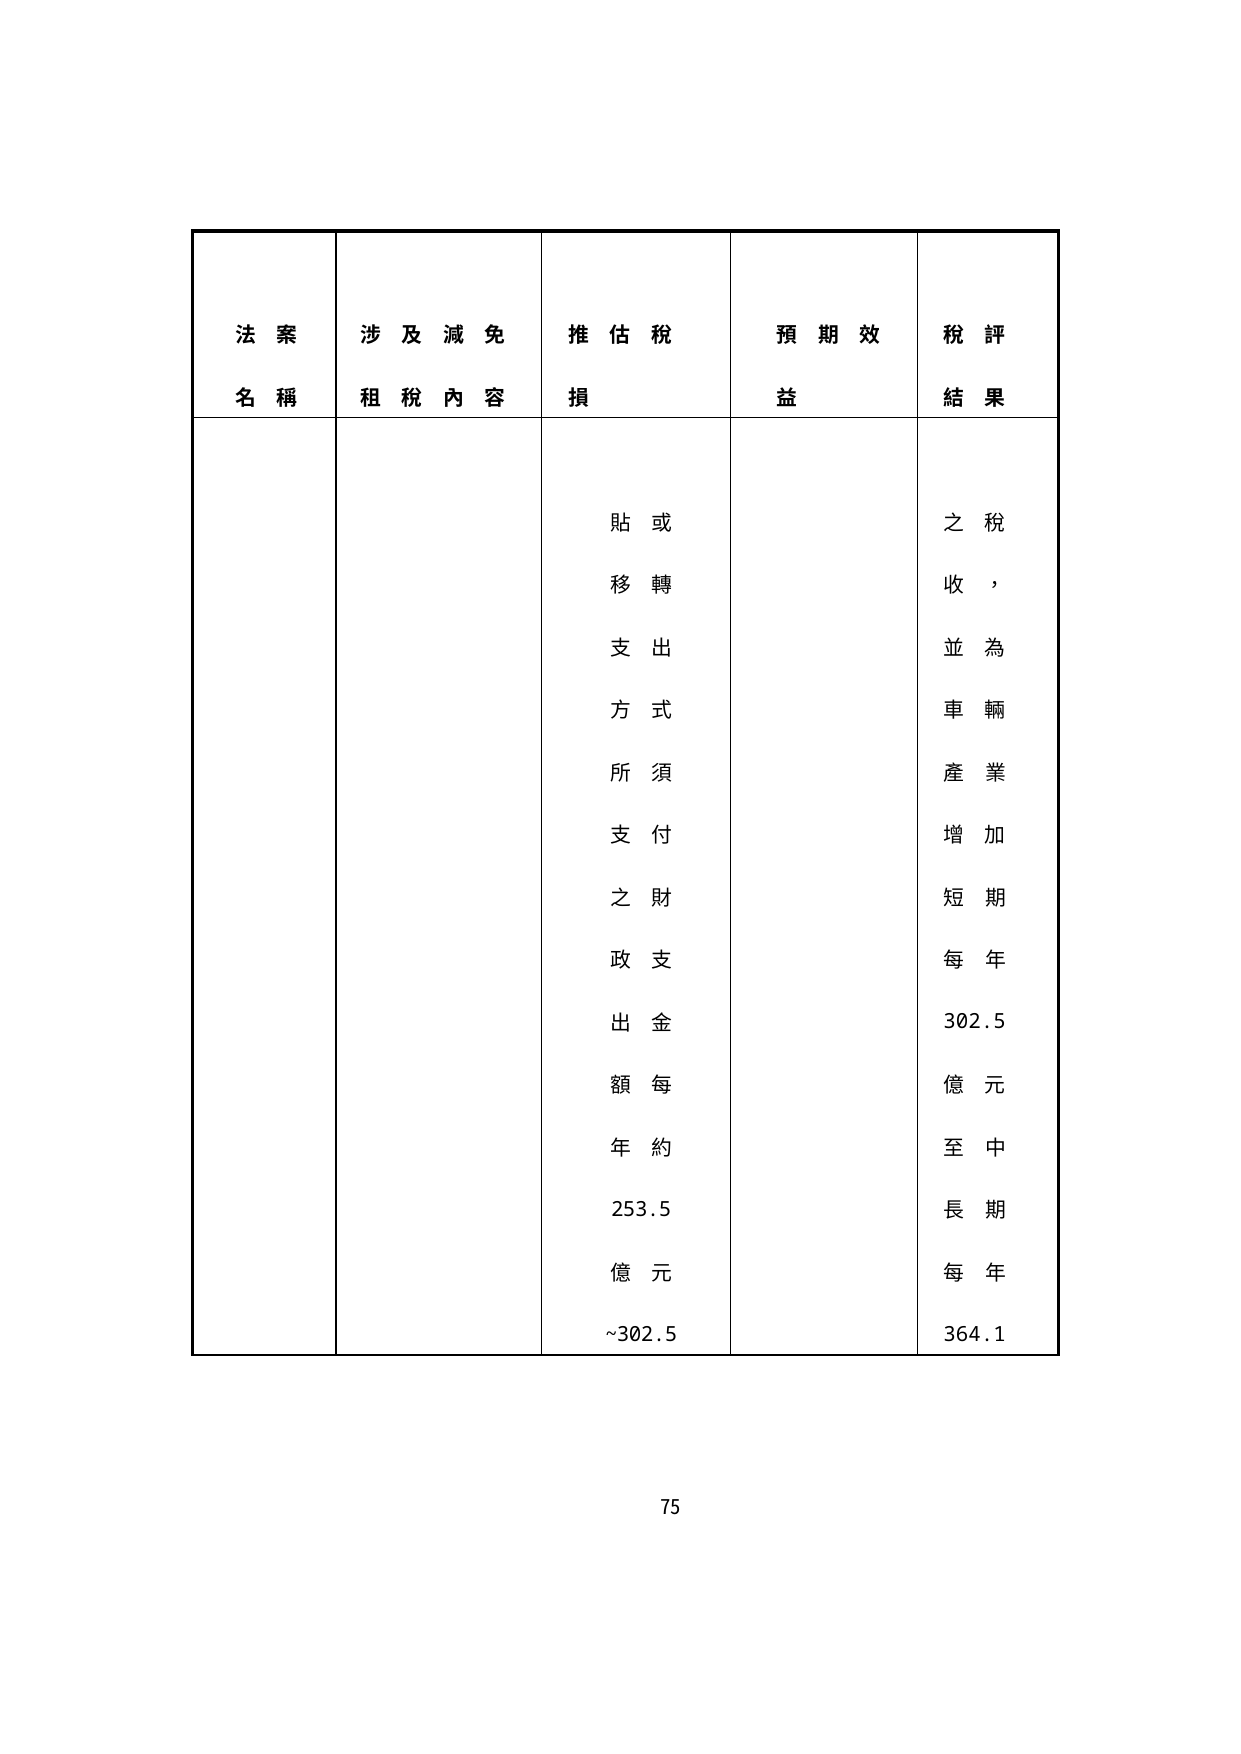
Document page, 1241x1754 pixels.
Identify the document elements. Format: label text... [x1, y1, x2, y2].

table_cell 之稅收，並為車輛產業增加短期每年302.5億元至中長期每年364.1 [918, 418, 1057, 1354]
table_header 法案名稱 [194, 233, 335, 417]
table_header 涉及減免租稅內容 [337, 233, 541, 417]
table_cell [337, 418, 541, 1354]
table_cell [731, 418, 917, 1354]
table_cell [194, 418, 335, 1354]
table_header 推估稅損 [542, 233, 730, 417]
table_header 稅評結果 [918, 233, 1057, 417]
table_header 預期效益 [731, 233, 917, 417]
table_cell 貼或移轉支出方式所須支付之財政支出金額每年約253.5億元~302.5 [542, 418, 730, 1354]
